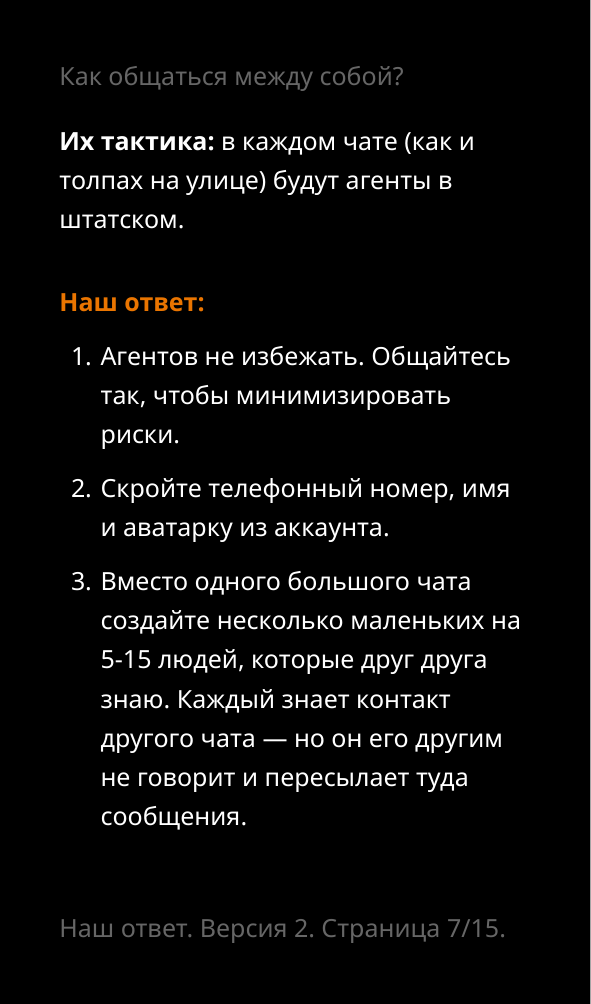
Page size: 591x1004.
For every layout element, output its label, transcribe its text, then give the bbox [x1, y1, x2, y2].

text Наш ответ: [59, 285, 531, 319]
list Агентов не избежать. Общайтесь так, чтобы минимизировать риски. [71, 339, 531, 451]
text Их тактика: в каждом чате (как и толпах на улице) будут агенты в штатском. [59, 123, 531, 236]
subtitle Как общаться между собой? [59, 59, 531, 93]
list Вместо одного большого чата создайте несколько маленьких на 5-15 людей, которые друг друга знаю. Каждый знает контакт другого чата — но он его другим не говорит и пересылает туда сообщения. [71, 564, 531, 833]
list Скройте телефонный номер, имя и аватарку из аккаунта. [71, 471, 531, 544]
